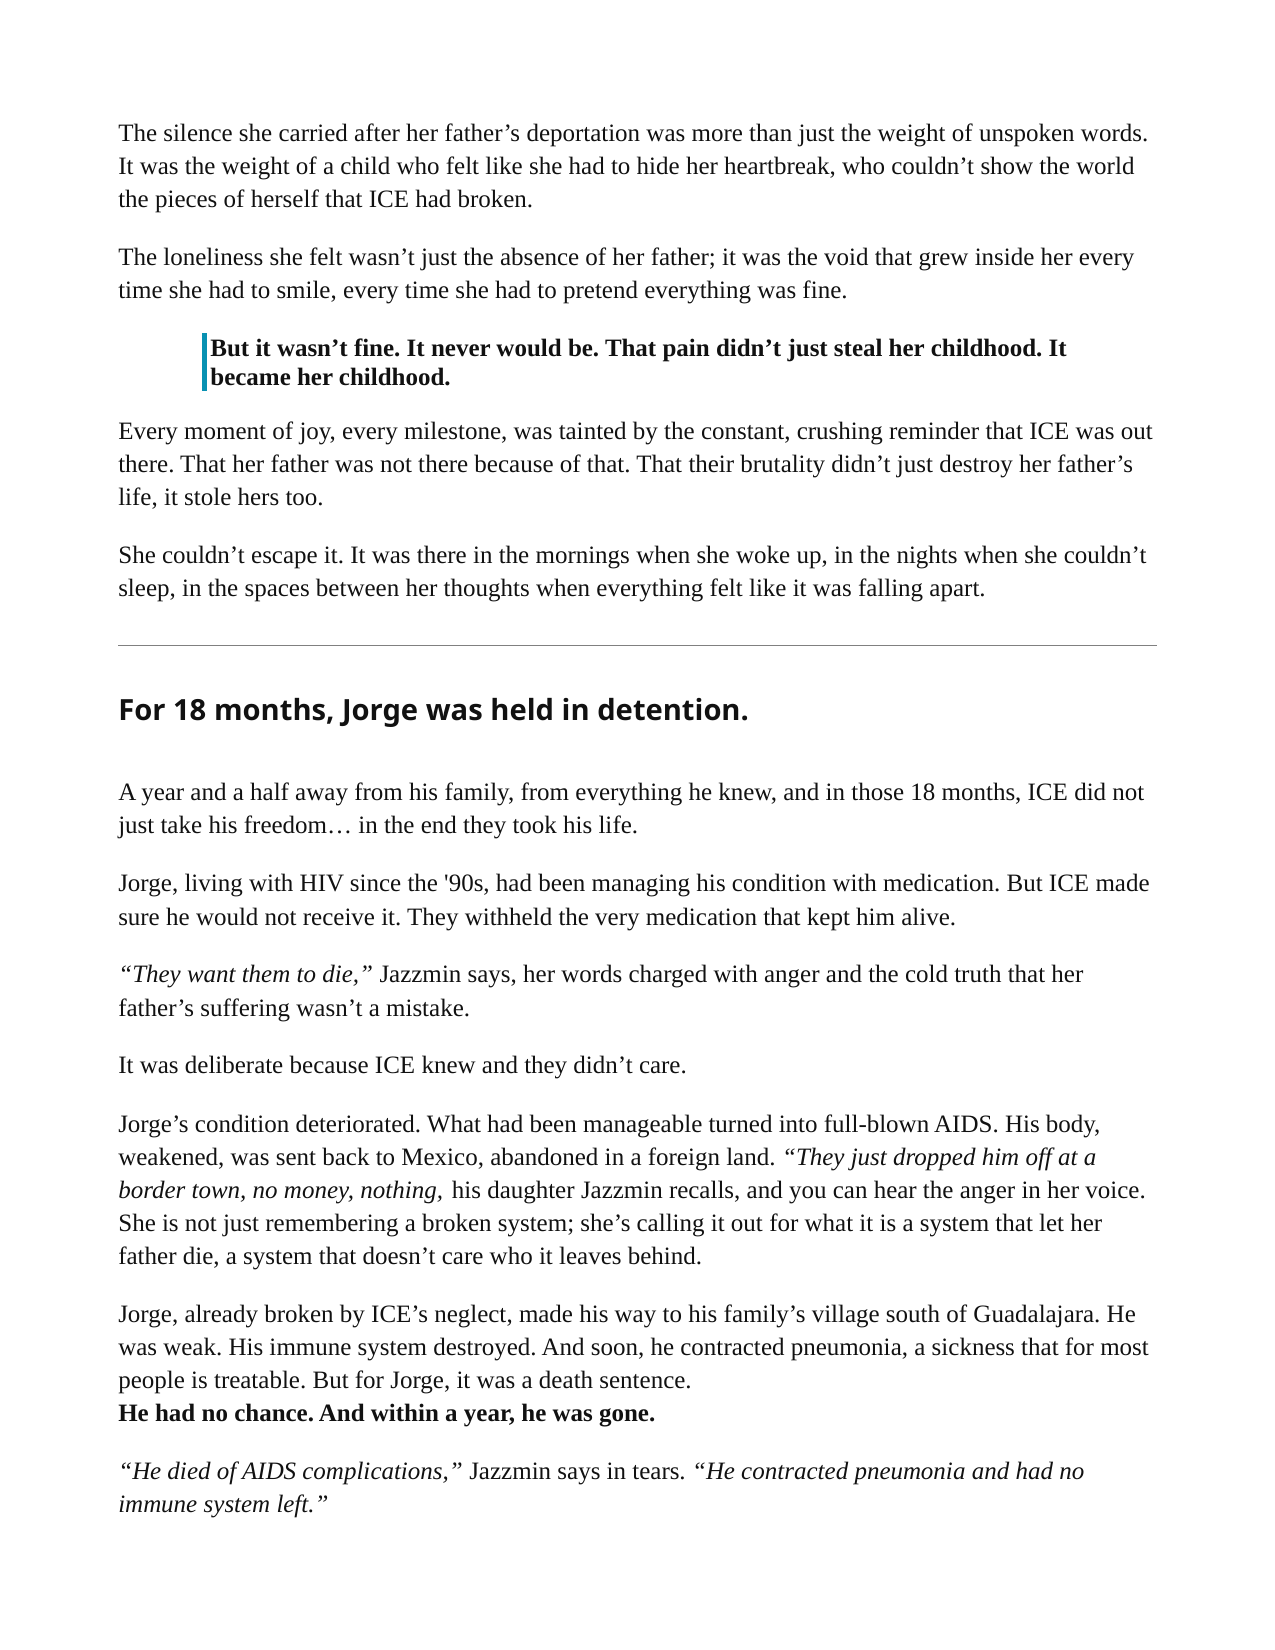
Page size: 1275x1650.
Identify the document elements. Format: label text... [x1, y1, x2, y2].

text She couldn’t escape it. It was there in the mornings when she woke up, in the nights when she couldn’t sleep, in the spaces between her thoughts when everything felt like it was falling apart. [118, 540, 1157, 602]
text The loneliness she felt wasn’t just the absence of her father; it was the void that grew inside her every time she had to smile, every time she had to pretend everything was fine. [118, 242, 1157, 304]
text Every moment of joy, every milestone, was tainted by the constant, crushing reminder that ICE was out there. That her father was not there because of that. That their brutality didn’t just destroy her father’s life, it stole hers too. [118, 416, 1157, 511]
text “He died of AIDS complications,” Jazzmin says in tears. “He contracted pneumonia and had no immune system left.” [118, 1456, 1157, 1518]
text The silence she carried after her father’s deportation was more than just the weight of unspoken words. It was the weight of a child who felt like she had to hide her heartbreak, who couldn’t show the world the pieces of herself that ICE had broken. [118, 118, 1157, 213]
text But it wasn’t fine. It never would be. That pain didn’t just steal her childhood. It became her childhood. [207, 333, 1098, 391]
subtitle For 18 months, Jorge was held in detention. [118, 690, 1157, 729]
text Jorge’s condition deteriorated. What had been manageable turned into full-blown AIDS. His body, weakened, was sent back to Mexico, abandoned in a foreign land. “They just dropped him off at a border town, no money, nothing, his daughter Jazzmin recalls, and you can hear the anger in her voice. She is not just remembering a broken system; she’s calling it out for what it is a system that let her father die, a system that doesn’t care who it leaves behind. [118, 1109, 1157, 1269]
text A year and a half away from his family, from everything he knew, and in those 18 months, ICE did not just take his freedom… in the end they took his life. [118, 777, 1157, 839]
text It was deliberate because ICE knew and they didn’t care. [118, 1051, 1157, 1079]
text Jorge, already broken by ICE’s neglect, made his way to his family’s village south of Guadalajara. He was weak. His immune system destroyed. And soon, he contracted pneumonia, a sickness that for most people is treatable. But for Jorge, it was a death sentence. [118, 1299, 1157, 1393]
text He had no chance. And within a year, he was gone. [118, 1398, 1157, 1427]
text Jorge, living with HIV since the '90s, had been managing his condition with medication. But ICE made sure he would not receive it. They withheld the very medication that kept him alive. [118, 868, 1157, 930]
text “They want them to die,” Jazzmin says, her words charged with anger and the cold truth that her father’s suffering wasn’t a mistake. [118, 959, 1157, 1021]
